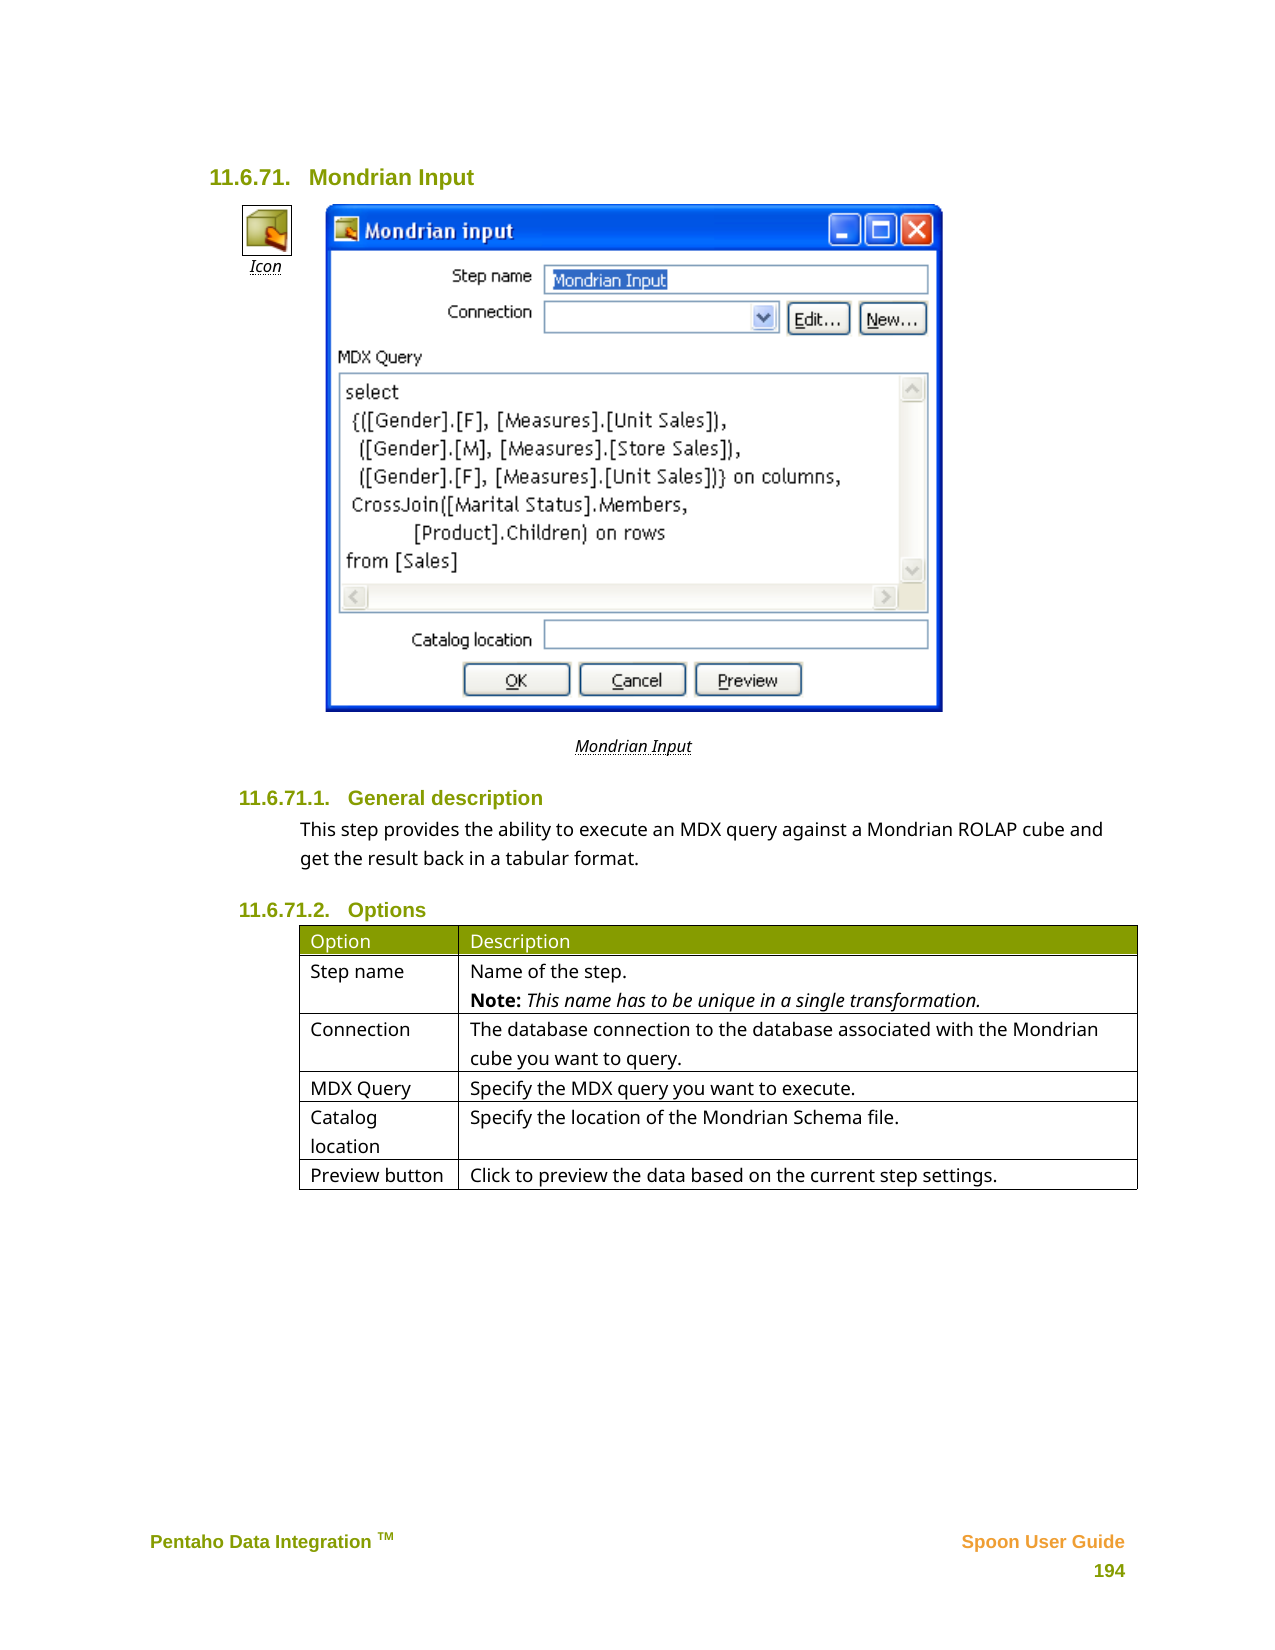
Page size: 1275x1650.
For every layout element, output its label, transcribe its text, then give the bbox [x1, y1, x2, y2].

picture [244, 208, 289, 252]
text This step provides the ability to execute an MDX query against a Mondrian ROLAP cube and get the result back in a tabular format. [300, 813, 1125, 871]
table_cell Preview button [300, 1160, 458, 1188]
table_cell Catalog location [300, 1102, 458, 1159]
subtitle General description [239, 777, 1125, 812]
table_cell Connection [300, 1014, 458, 1071]
picture [325, 204, 943, 712]
table_cell Click to preview the data based on the current step settings. [459, 1160, 1137, 1188]
table_cell The database connection to the database associated with the Mondrian cube you want to query. [459, 1014, 1137, 1071]
text Mondrian Input [326, 735, 943, 757]
subtitle Options [239, 890, 1125, 925]
table_cell Specify the MDX query you want to execute. [459, 1072, 1137, 1101]
text Icon [241, 254, 292, 278]
subtitle Mondrian Input [209, 157, 1125, 192]
table_cell Step name [300, 956, 458, 1013]
table_header Option [300, 926, 458, 954]
table_cell Specify the location of the Mondrian Schema file. [459, 1102, 1137, 1159]
table_cell Name of the step. Note: This name has to be unique in a single transformation. [459, 956, 1137, 1013]
table_cell MDX Query [300, 1072, 458, 1101]
table_header Description [459, 926, 1137, 954]
